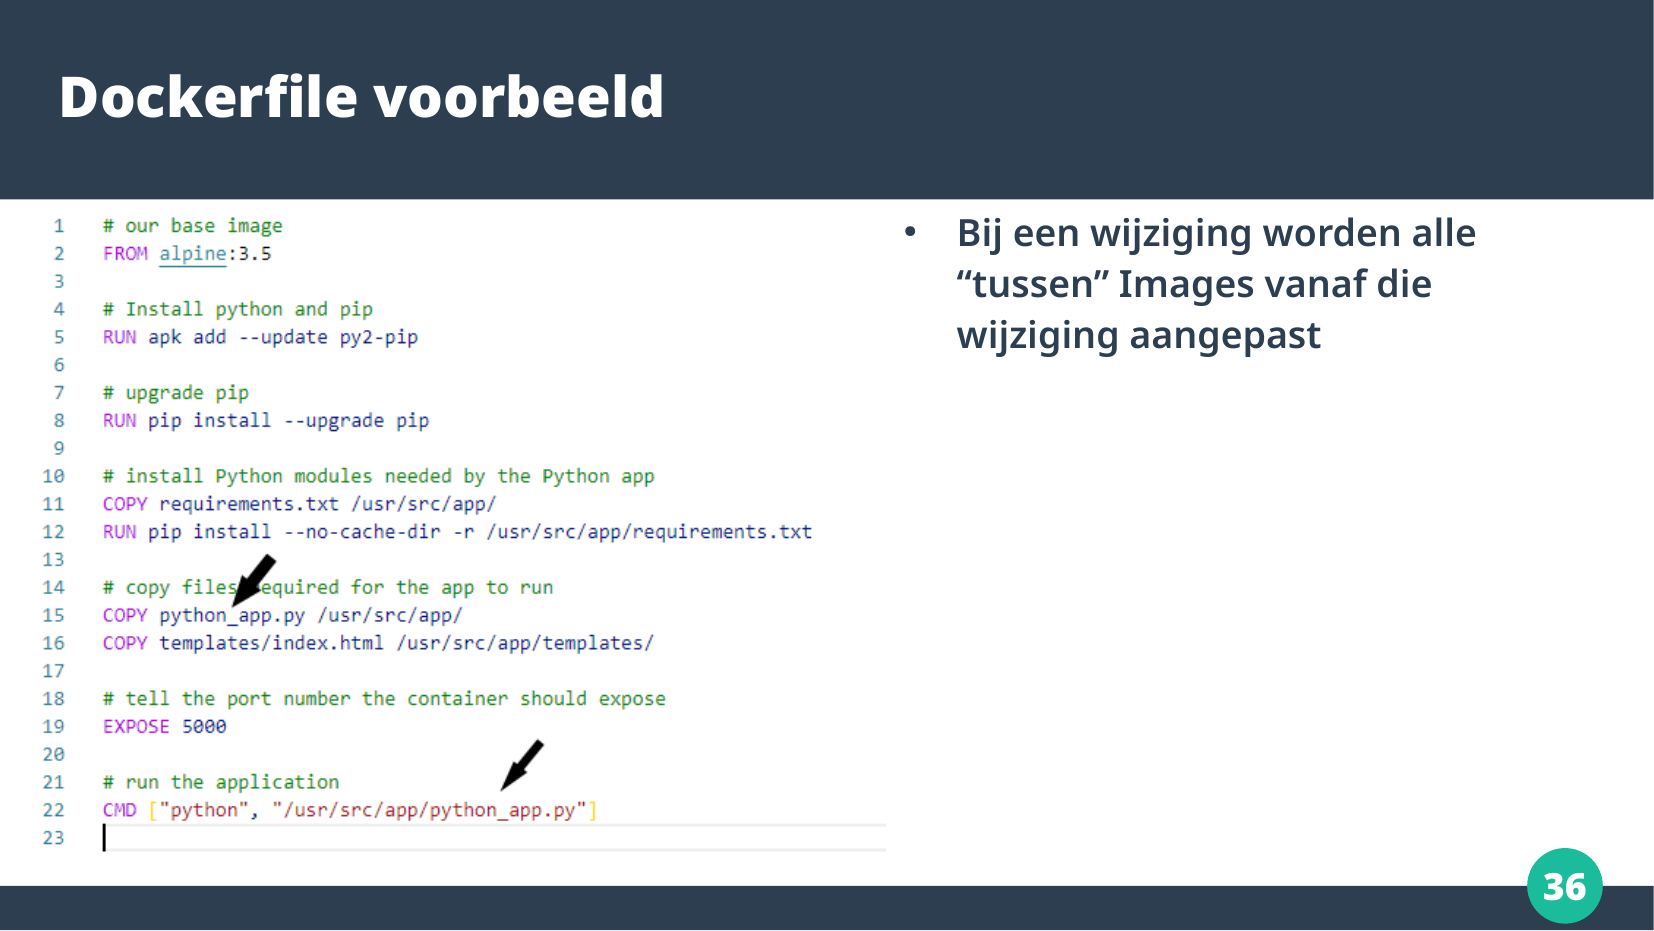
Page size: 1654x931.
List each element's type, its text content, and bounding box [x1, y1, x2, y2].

title Dockerfile voorbeeld [59, 37, 1595, 156]
picture [21, 206, 886, 862]
list Bij een wijziging worden alle “tussen” Images vanaf die wijziging aangepast [885, 206, 1595, 864]
